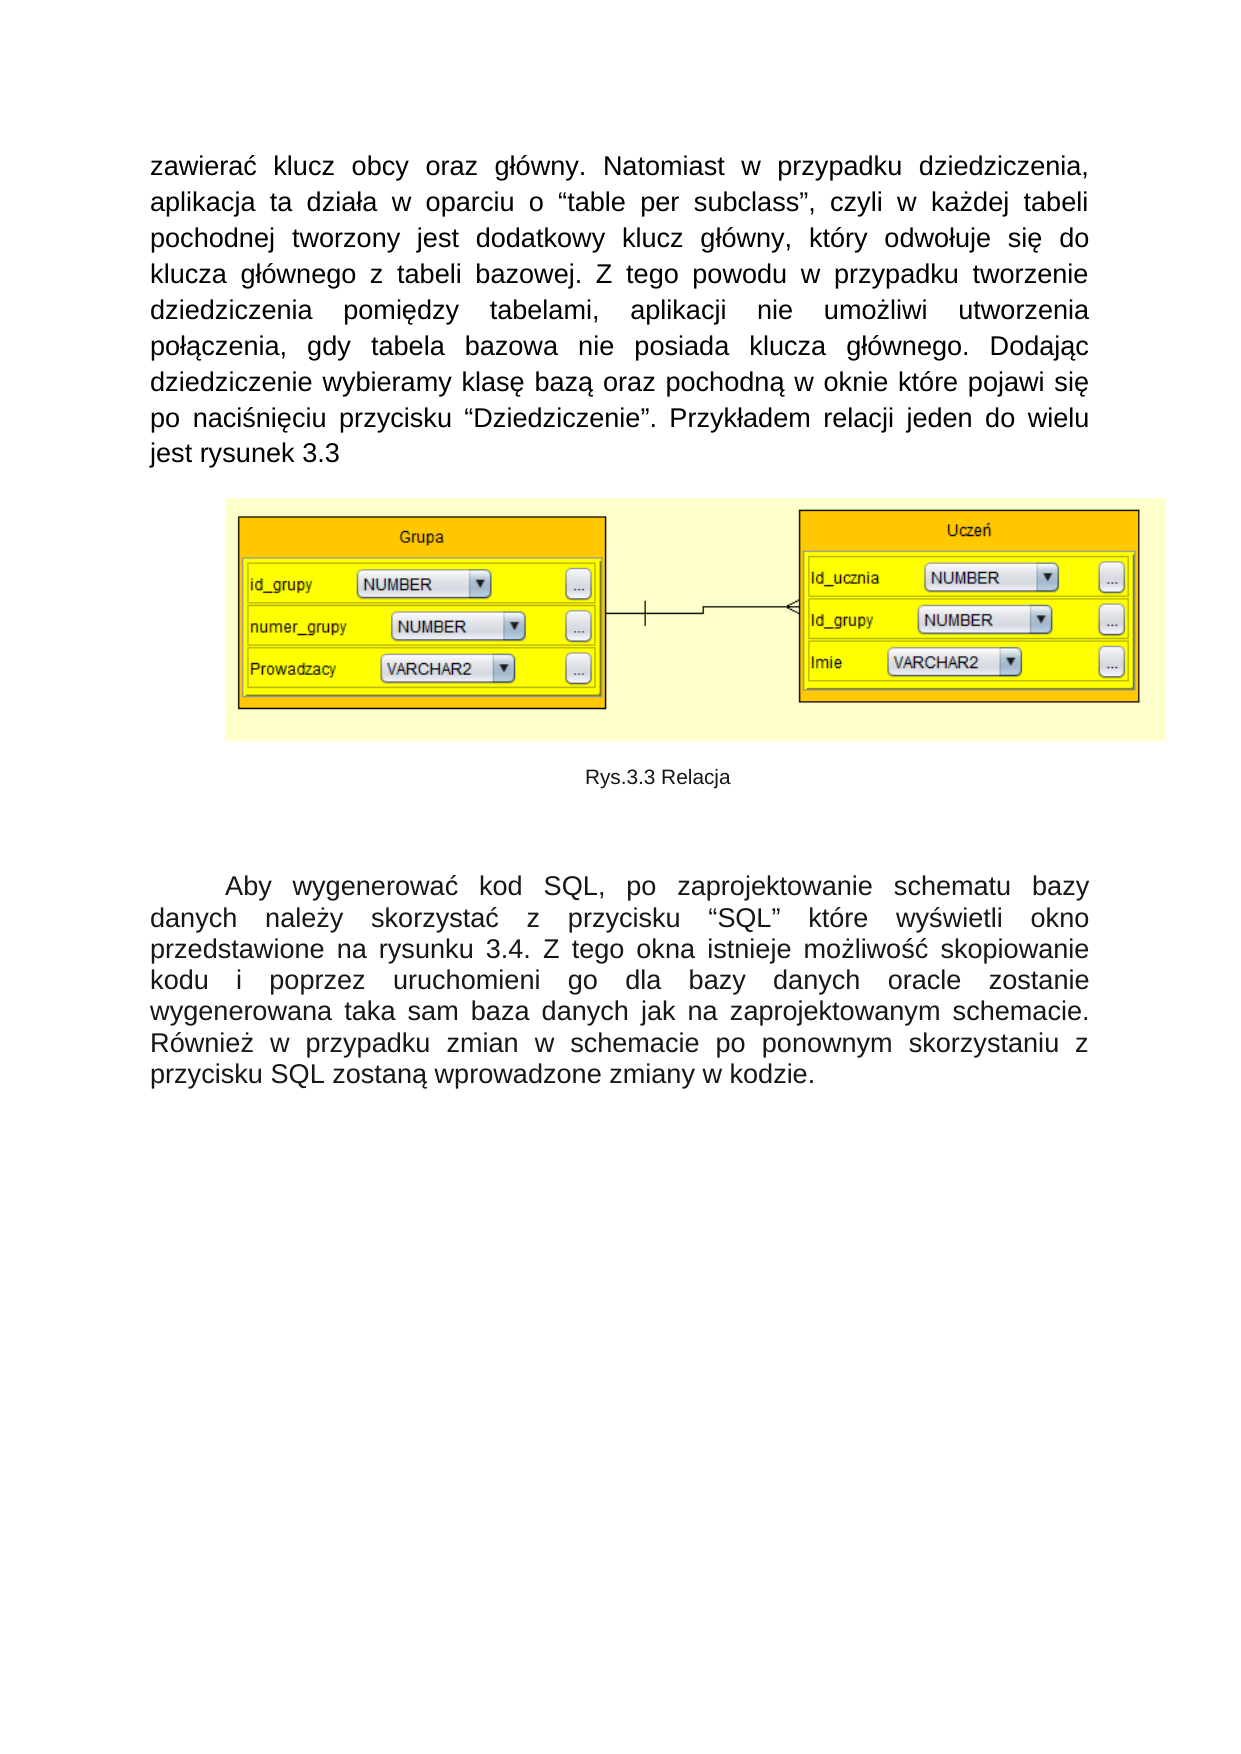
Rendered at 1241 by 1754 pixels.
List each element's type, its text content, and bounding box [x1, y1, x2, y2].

text zawierać klucz obcy oraz główny. Natomiast w przypadku dziedziczenia, aplikacja ta działa w oparciu o “table per subclass”, czyli w każdej tabeli pochodnej tworzony jest dodatkowy klucz główny, który odwołuje się do klucza głównego z tabeli bazowej. Z tego powodu w przypadku tworzenie dziedziczenia pomiędzy tabelami, aplikacji nie umożliwi utworzenia połączenia, gdy tabela bazowa nie posiada klucza głównego. Dodając dziedziczenie wybieramy klasę bazą oraz pochodną w oknie które pojawi się po naciśnięciu przycisku “Dziedziczenie”. Przykładem relacji jeden do wielu jest rysunek 3.3 [150, 150, 1090, 469]
text Aby wygenerować kod SQL, po zaprojektowanie schematu bazy danych należy skorzystać z przycisku “SQL” które wyświetli okno przedstawione na rysunku 3.4. Z tego okna istnieje możliwość skopiowanie kodu i poprzez uruchomieni go dla bazy danych oracle zostanie wygenerowana taka sam baza danych jak na zaprojektowanym schemacie. Również w przypadku zmian w schemacie po ponownym skorzystaniu z przycisku SQL zostaną wprowadzone zmiany w kodzie. [150, 870, 1090, 1089]
picture [225, 498, 1166, 741]
text Rys.3.3 Relacja [225, 765, 1090, 789]
